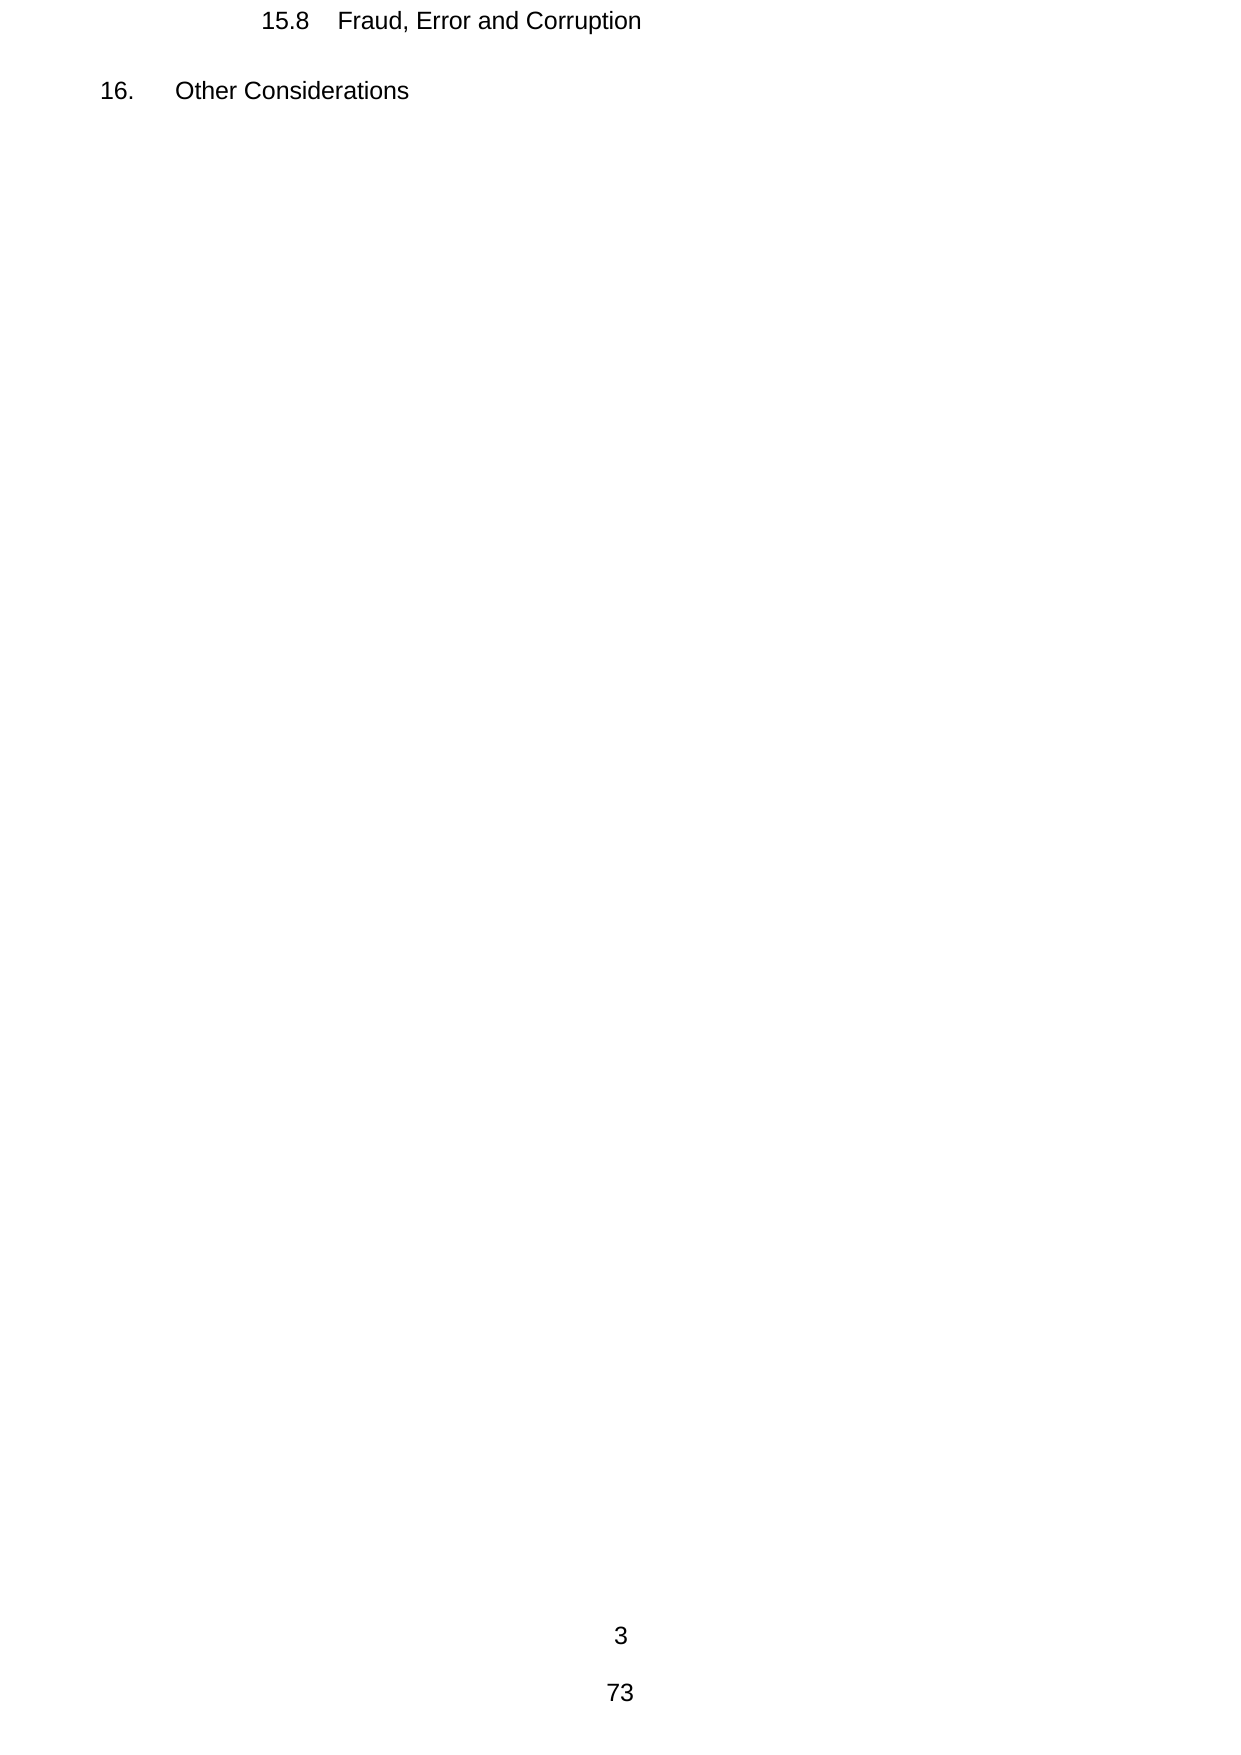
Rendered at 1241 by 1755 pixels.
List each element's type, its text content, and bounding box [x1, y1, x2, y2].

list Other Considerations [100, 76, 1066, 105]
list Fraud, Error and Corruption [261, 6, 1066, 35]
